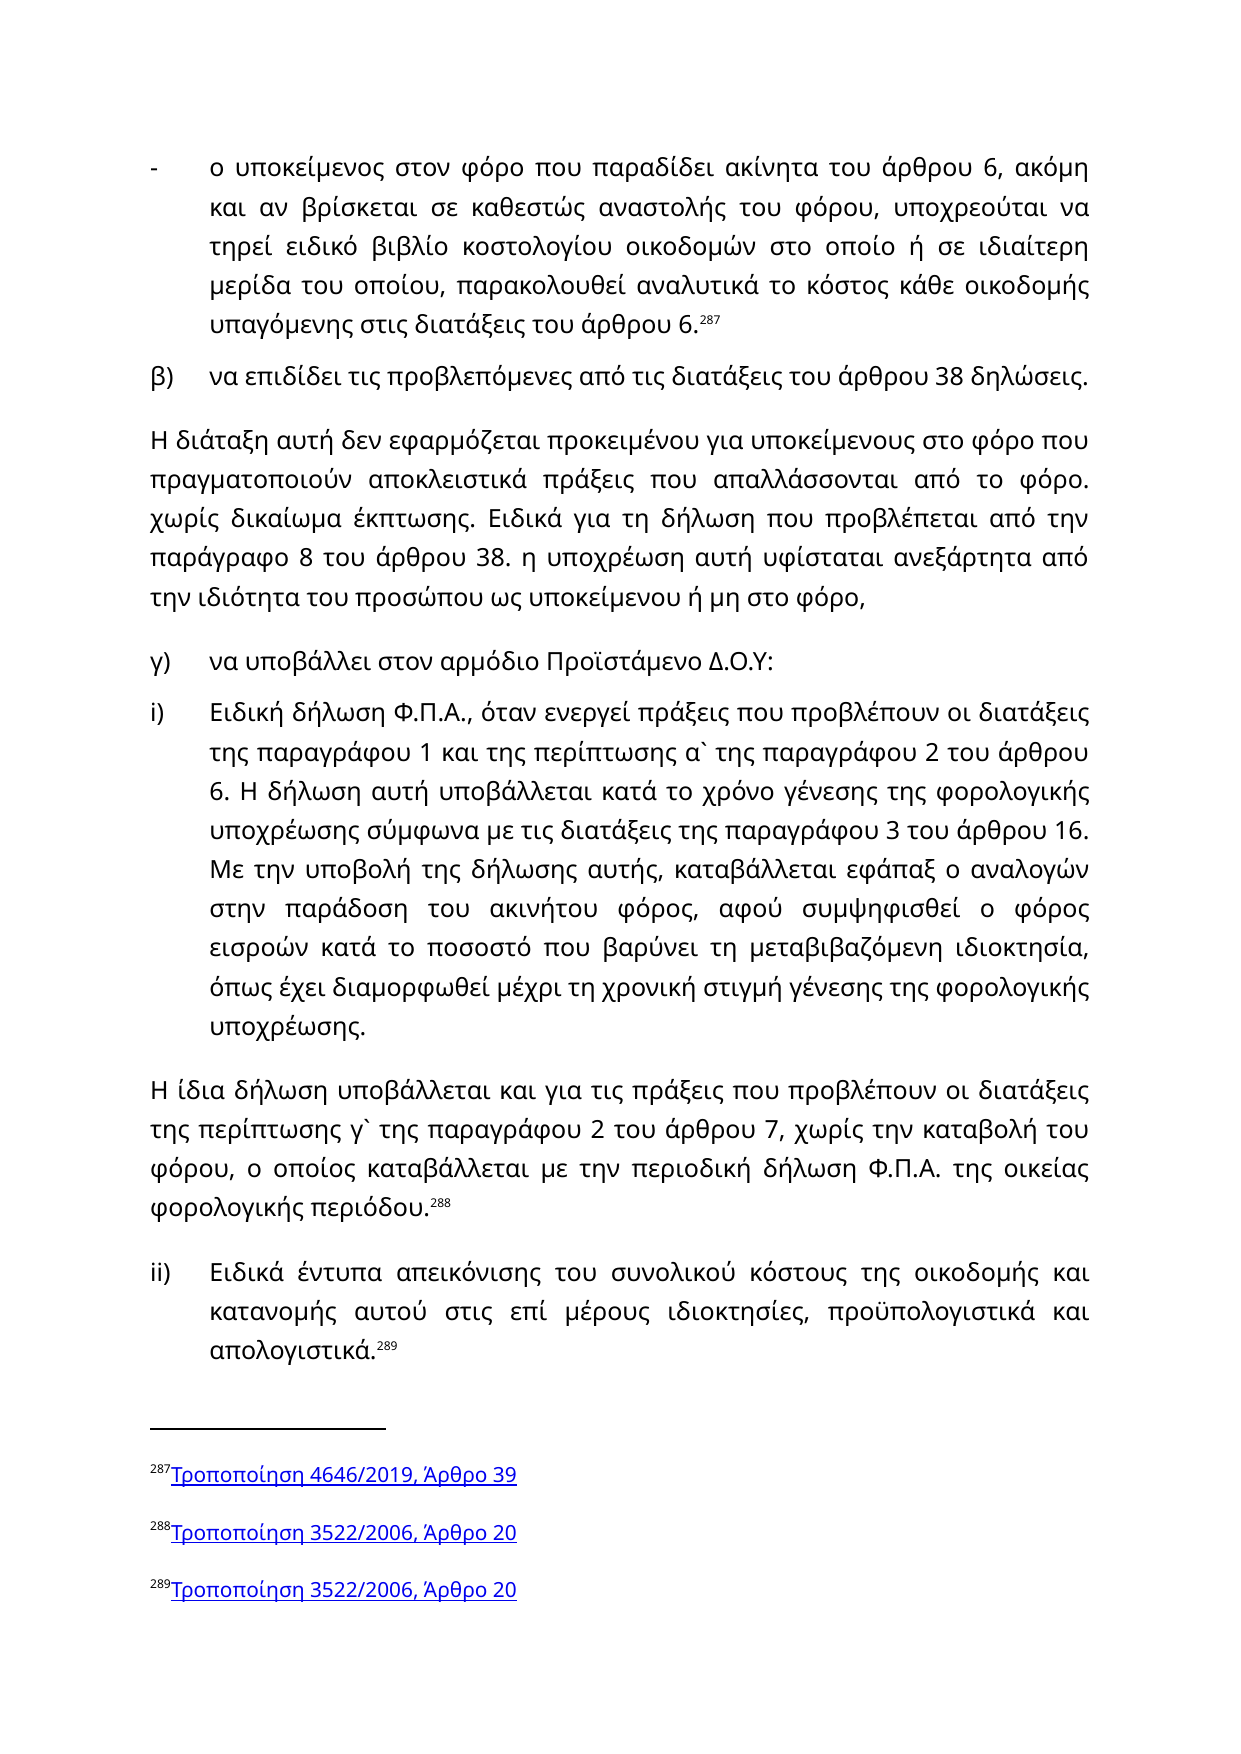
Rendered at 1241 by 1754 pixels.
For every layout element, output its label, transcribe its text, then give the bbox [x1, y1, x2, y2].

text Η ίδια δήλωση υποβάλλεται και για τις πράξεις που προβλέπουν οι διατάξεις της περίπτωσης γ` της παραγράφου 2 του άρθρου 7, χωρίς την καταβολή του φόρου, ο οποίος καταβάλλεται με την περιοδική δήλωση Φ.Π.Α. της οικείας φορολογικής περιόδου. [150, 1072, 1090, 1224]
list β) να επιδίδει τις προβλεπόμενες από τις διατάξεις του άρθρου 38 δηλώσεις. [150, 358, 1090, 392]
list ii) Ειδικά έντυπα απεικόνισης του συνολικού κόστους της οικοδομής και κατανομής αυτού στις επί μέρους ιδιοκτησίες, προϋπολογιστικά και απολογιστικά. [150, 1254, 1090, 1367]
list i) Ειδική δήλωση Φ.Π.Α., όταν ενεργεί πράξεις που προβλέπουν οι διατάξεις της παραγράφου 1 και της περίπτωσης α` της παραγράφου 2 του άρθρου 6. Η δήλωση αυτή υποβάλλεται κατά το χρόνο γένεσης της φορολογικής υποχρέωσης σύμφωνα με τις διατάξεις της παραγράφου 3 του άρθρου 16. Με την υποβολή της δήλωσης αυτής, καταβάλλεται εφάπαξ ο αναλογών στην παράδοση του ακινήτου φόρος, αφού συμψηφισθεί ο φόρος εισροών κατά το ποσοστό που βαρύνει τη μεταβιβαζόμενη ιδιοκτησία, όπως έχει διαμορφωθεί μέχρι τη χρονική στιγμή γένεσης της φορολογικής υποχρέωσης. [150, 695, 1090, 1042]
list γ) να υποβάλλει στον αρμόδιο Προϊστάμενο Δ.Ο.Υ: [150, 643, 1090, 677]
text Τροποποίηση 4646/2019, Άρθρο 39 [150, 1460, 1090, 1489]
list - ο υποκείμενος στον φόρο που παραδίδει ακίνητα του άρθρου 6, ακόμη και αν βρίσκεται σε καθεστώς αναστολής του φόρου, υποχρεούται να τηρεί ειδικό βιβλίο κοστολογίου οικοδομών στο οποίο ή σε ιδιαίτερη μερίδα του οποίου, παρακολουθεί αναλυτικά το κόστος κάθε οικοδομής υπαγόμενης στις διατάξεις του άρθρου 6. [150, 150, 1090, 341]
text Τροποποίηση 3522/2006, Άρθρο 20 [150, 1576, 1090, 1604]
text Η διάταξη αυτή δεν εφαρμόζεται προκειμένου για υποκείμενους στο φόρο που πραγματοποιούν αποκλειστικά πράξεις που απαλλάσσονται από το φόρο. χωρίς δικαίωμα έκπτωσης. Ειδικά για τη δήλωση που προβλέπεται από την παράγραφο 8 του άρθρου 38. η υποχρέωση αυτή υφίσταται ανεξάρτητα από την ιδιότητα του προσώπου ως υποκείμενου ή μη στο φόρο, [150, 422, 1090, 613]
text Τροποποίηση 3522/2006, Άρθρο 20 [150, 1518, 1090, 1546]
